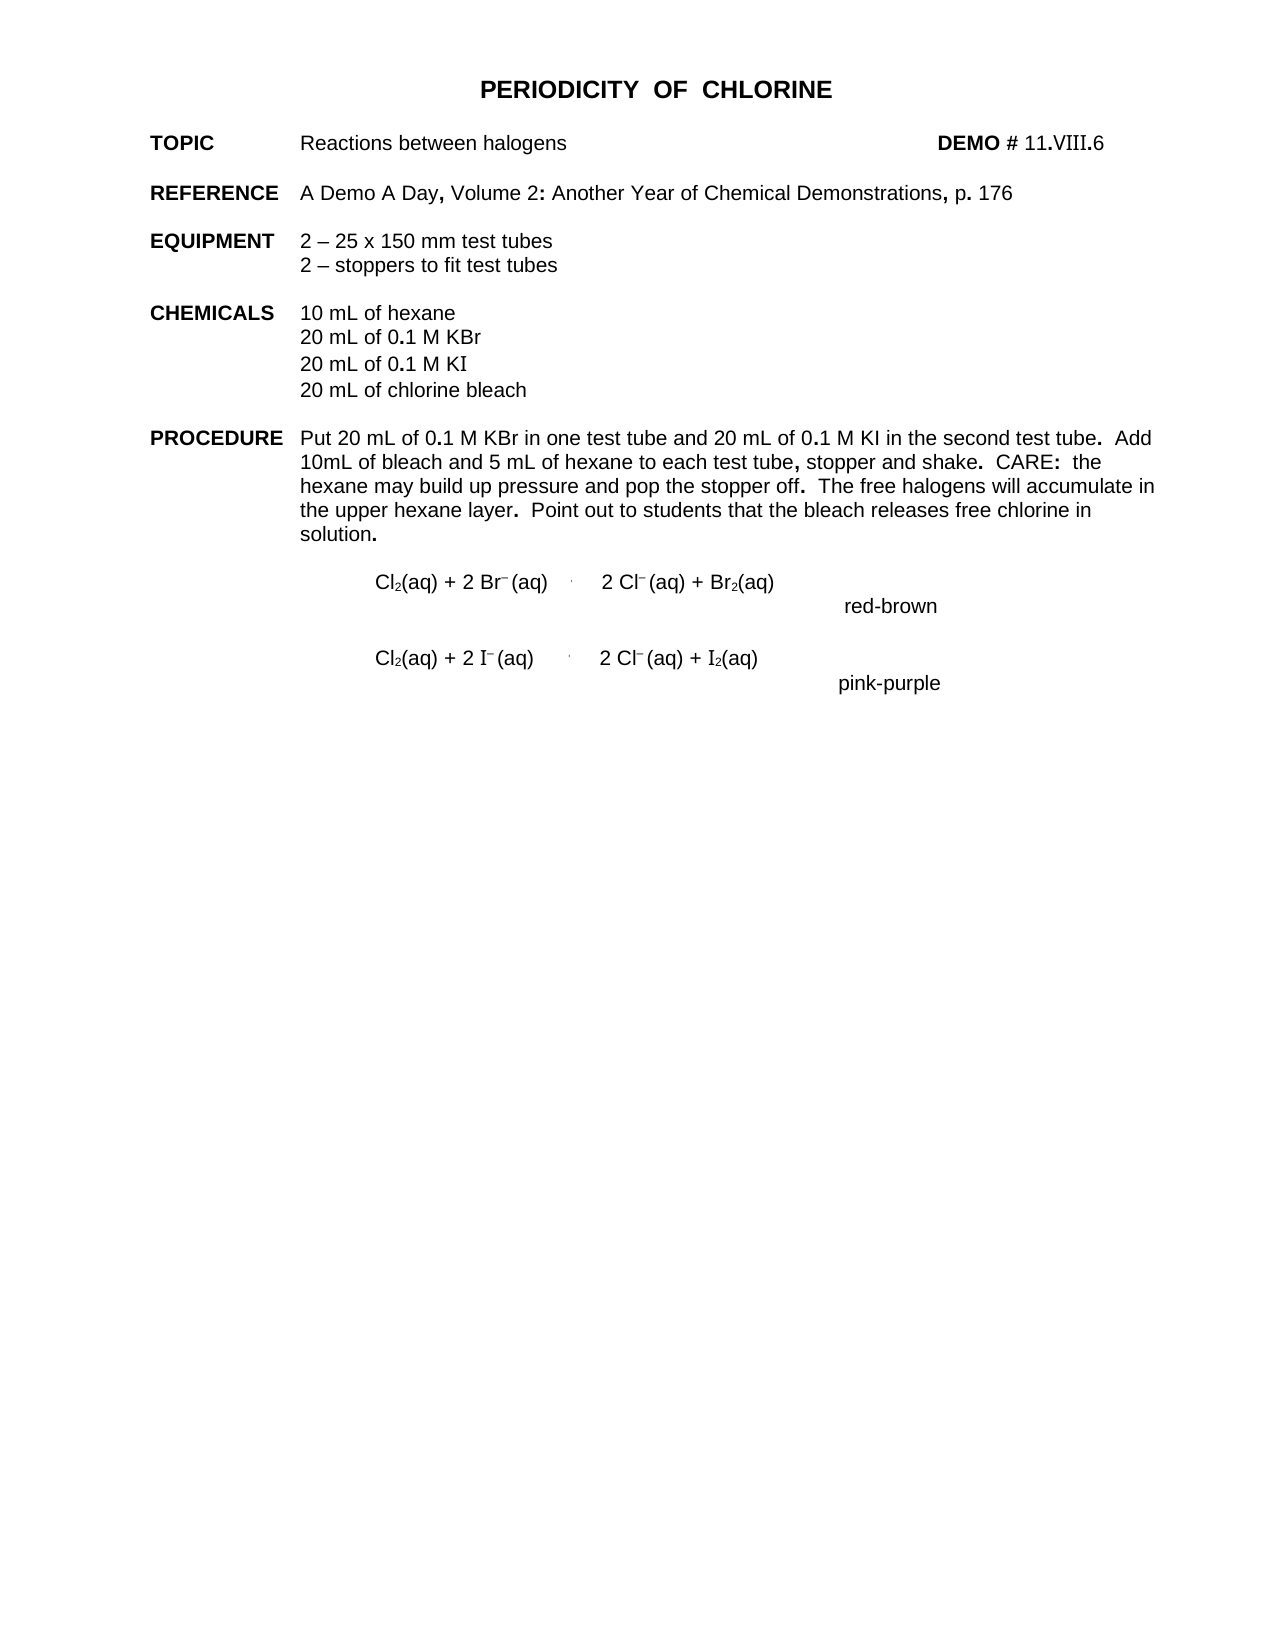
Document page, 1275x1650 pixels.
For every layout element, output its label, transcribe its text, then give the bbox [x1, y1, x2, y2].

text pink-purple [150, 671, 1162, 695]
text Cl2(aq) + 2 I– (aq) 2 Cl– (aq) + I2(aq) [150, 642, 1162, 671]
text CHEMICALS 10 mL of hexane [150, 301, 1162, 325]
text REFERENCE A Demo A Day, Volume 2: Another Year of Chemical Demonstrations, p. 176 [150, 181, 1162, 205]
text 10­mL of bleach and 5 mL of hexane to each test tube, stopper and shake. CARE: the hexane may build up pressure and pop the stopper off. The free halogens will accumulate in the upper hexane layer. Point out to students that the bleach releases free chlorine in solution. [300, 450, 1162, 546]
text 20 mL of 0.1 M KBr [150, 325, 1162, 349]
text Cl2(aq) + 2 Br– (aq) 2 Cl– (aq) + Br2(aq) [150, 570, 1162, 594]
text red-brown [150, 594, 1162, 618]
text PROCEDURE Put 20 mL of 0.1 M KBr in one test tube and 20 mL of 0.1 M KI in the second test tube. Add [150, 426, 1162, 450]
text EQUIPMENT 2 – 25 x 150 mm test tubes [150, 229, 1162, 253]
text TOPIC Reactions between halogens DEMO # 11.VIII.6 [150, 128, 1162, 157]
text PERIODICITY OF CHLORINE [150, 75, 1162, 104]
text 20 mL of 0.1 M KI [150, 349, 1162, 378]
text 20 mL of chlorine bleach [150, 378, 1162, 402]
text 2 – stoppers to fit test tubes [150, 253, 1162, 277]
